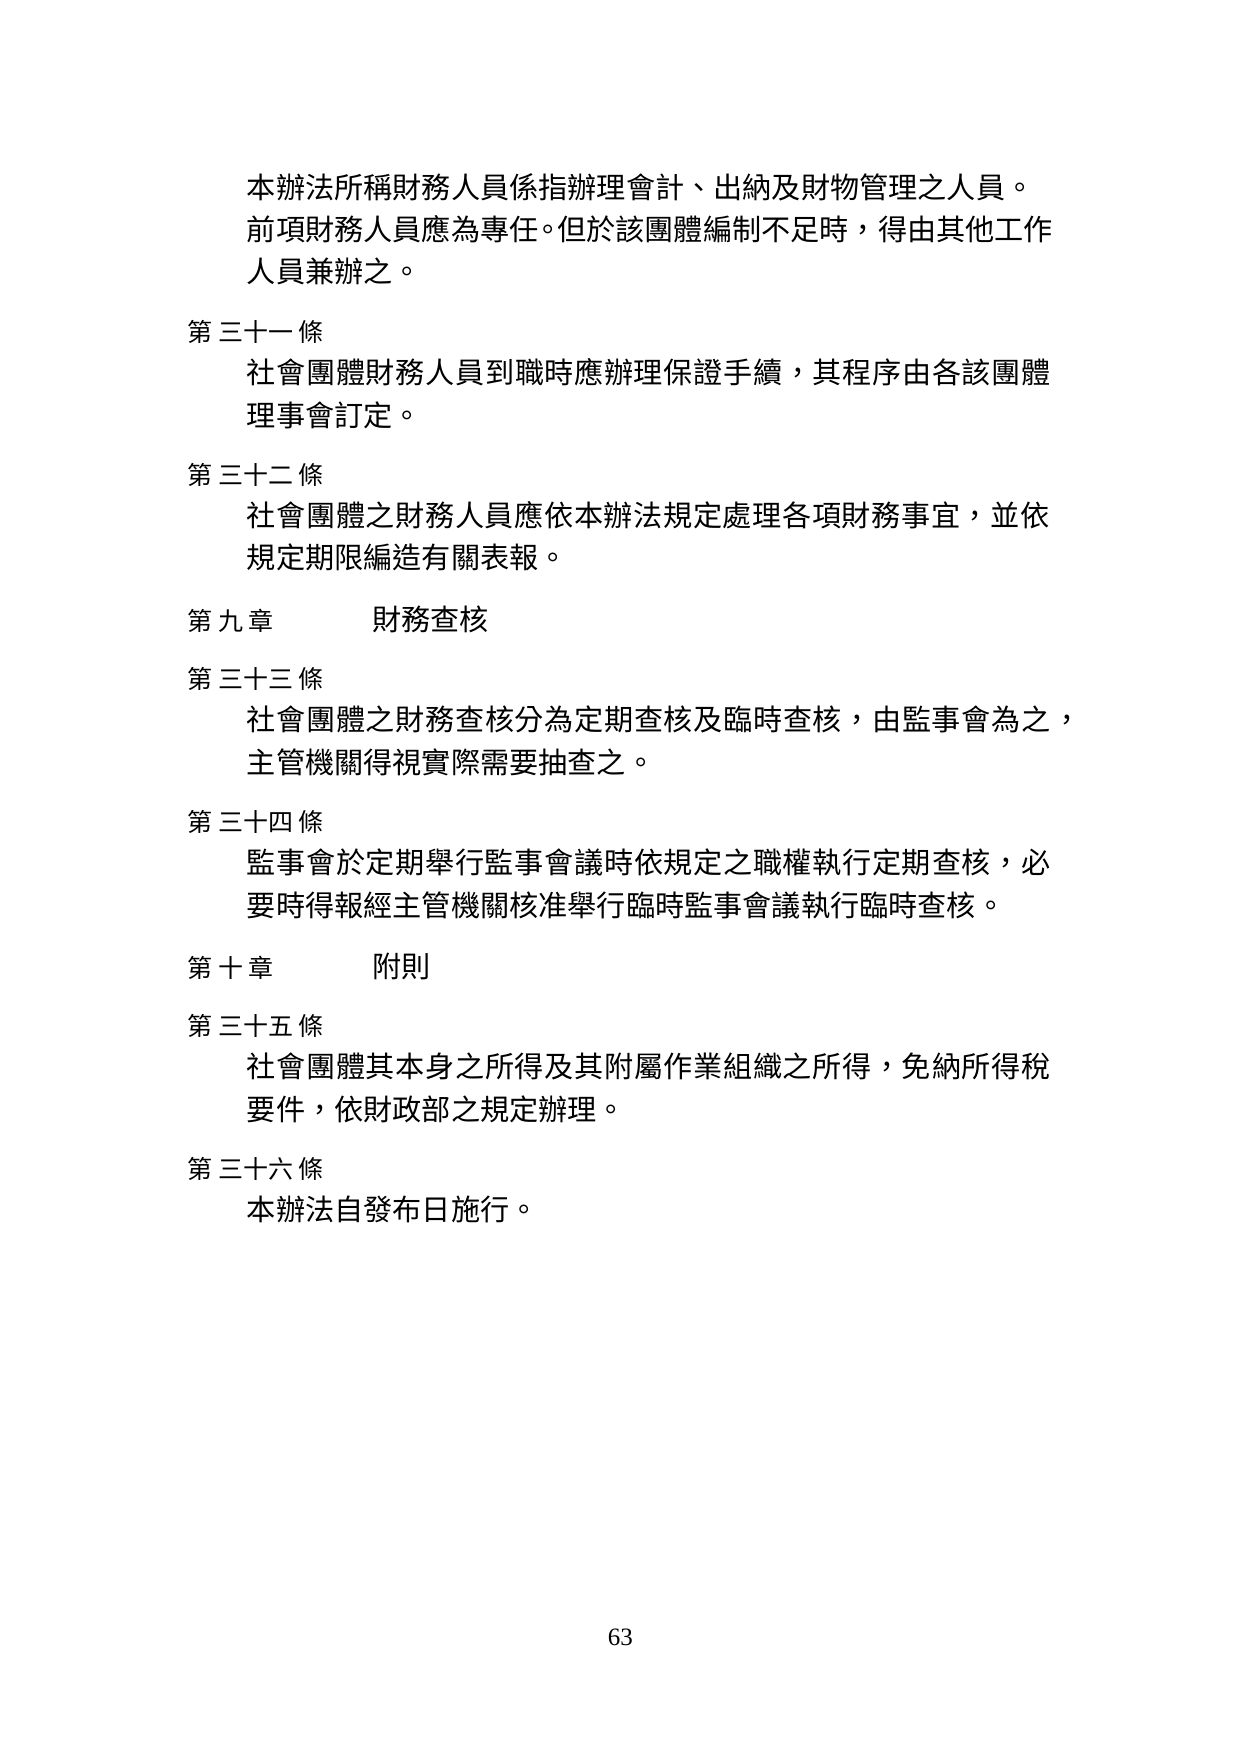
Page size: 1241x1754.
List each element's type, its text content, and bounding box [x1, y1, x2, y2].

text 本辦法所稱財務人員係指辦理會計、出納及財物管理之人員。 [247, 164, 1053, 207]
list 附則 [187, 943, 1053, 986]
text 社會團體之財務查核分為定期查核及臨時查核，由監事會為之，主管機關得視實際需要抽查之。 [247, 697, 1053, 781]
list 財務查核 [187, 596, 1053, 638]
text 社會團體財務人員到職時應辦理保證手續，其程序由各該團體理事會訂定。 [247, 350, 1053, 434]
text 前項財務人員應為專任。但於該團體編制不足時，得由其他工作人員兼辦之。 [247, 207, 1053, 291]
text 社會團體之財務人員應依本辦法規定處理各項財務事宜，並依規定期限編造有關表報。 [247, 493, 1053, 577]
text 本辦法自發布日施行。 [247, 1187, 1053, 1229]
text 監事會於定期舉行監事會議時依規定之職權執行定期查核，必要時得報經主管機關核准舉行臨時監事會議執行臨時查核。 [247, 840, 1053, 924]
text 社會團體其本身之所得及其附屬作業組織之所得，免納所得稅要件，依財政部之規定辦理。 [247, 1044, 1053, 1128]
